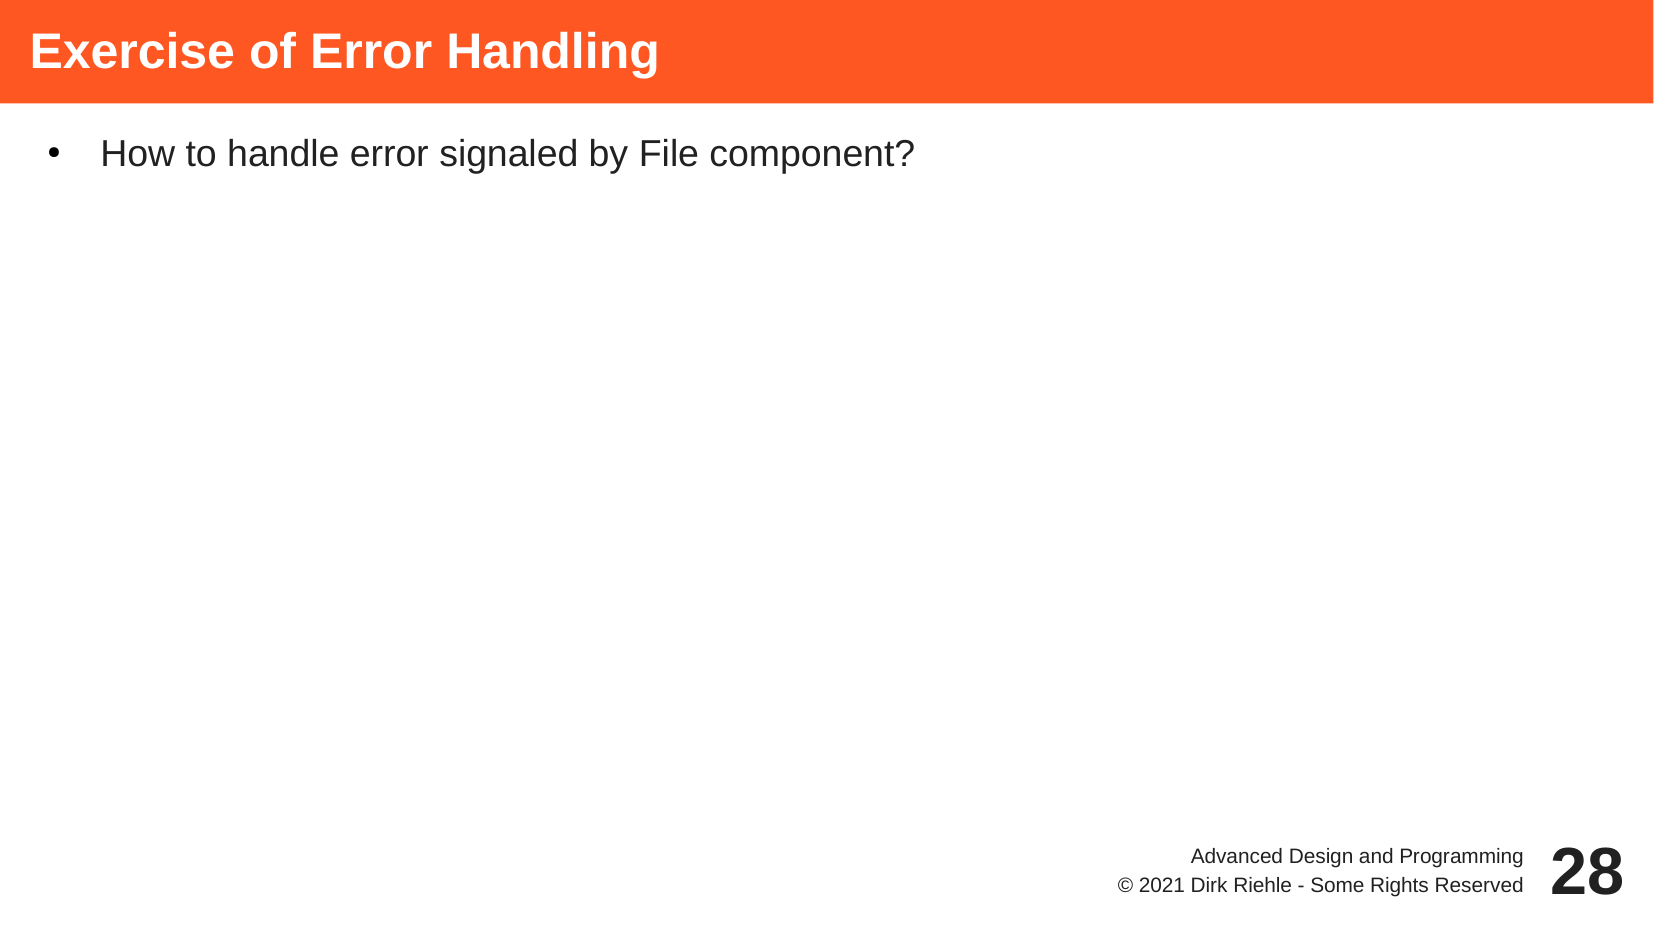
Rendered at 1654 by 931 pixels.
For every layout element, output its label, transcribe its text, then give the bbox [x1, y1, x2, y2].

title Exercise of Error Handling [0, 0, 1654, 104]
list How to handle error signaled by File component? [29, 132, 1625, 813]
